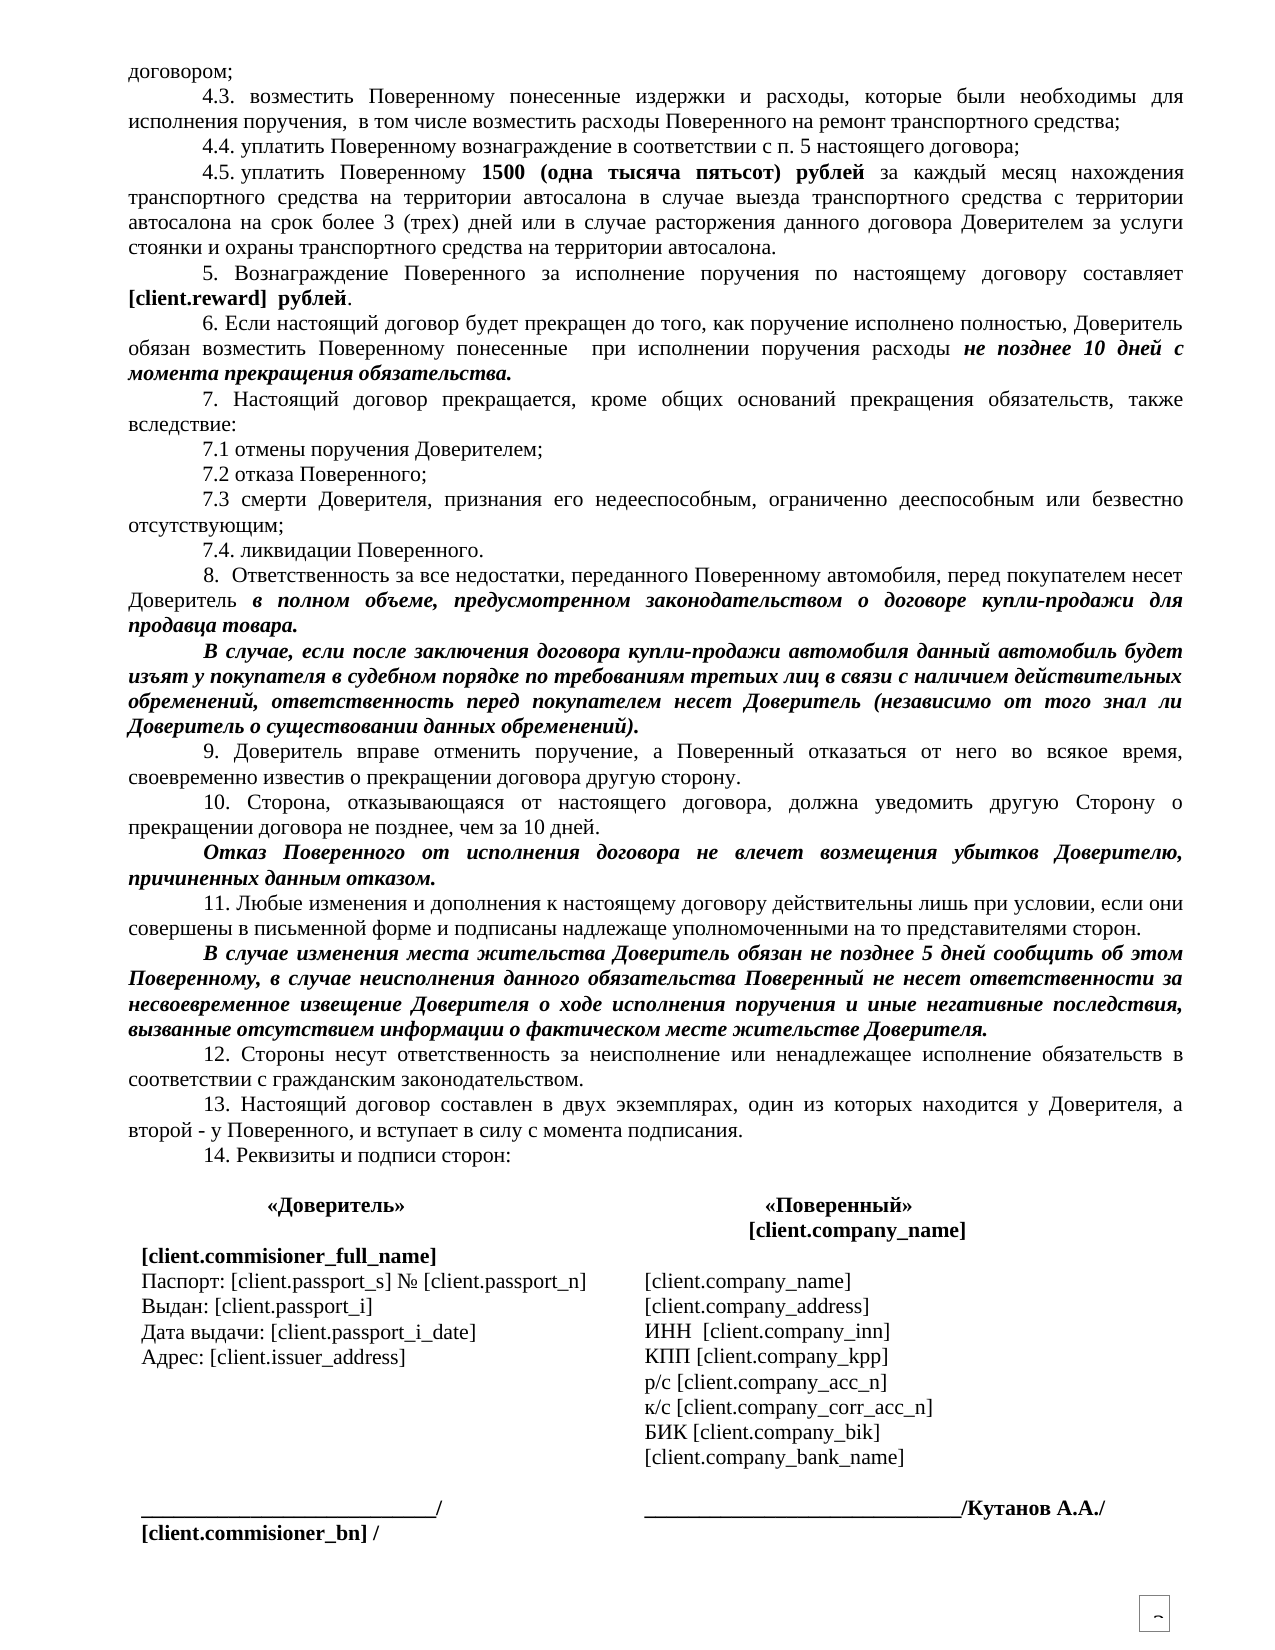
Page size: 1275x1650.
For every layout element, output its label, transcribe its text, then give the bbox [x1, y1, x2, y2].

text 7. Настоящий договор прекращается, кроме общих оснований прекращения обязательств, также вследствие: [128, 386, 1184, 436]
text 4.3. возместить Поверенному понесенные издержки и расходы, которые были необходимы для исполнения поручения, в том числе возместить расходы Поверенного на ремонт транспортного средства; [128, 83, 1184, 133]
table_cell _____________________________/Кутанов А.А./ [633, 1495, 1149, 1545]
text 8. Ответственность за все недостатки, переданного Поверенному автомобиля, перед покупателем несет Доверитель в полном объеме, предусмотренном законодательством о договоре купли-продажи для продавца товара. [128, 562, 1184, 638]
text 10. Сторона, отказывающаяся от настоящего договора, должна уведомить другую Сторону о прекращении договора не позднее, чем за 10 дней. [128, 789, 1184, 839]
text В случае изменения места жительства Доверитель обязан не позднее 5 дней сообщить об этом Поверенному, в случае неисполнения данного обязательства Поверенный не несет ответственности за несвоевременное извещение Доверителя о ходе исполнения поручения и иные негативные последствия, вызванные отсутствием информации о фактическом месте жительстве Доверителя. [128, 940, 1184, 1041]
text 13. Настоящий договор составлен в двух экземплярах, один из которых находится у Доверителя, а второй - у Поверенного, и вступает в силу с момента подписания. [128, 1091, 1184, 1142]
text 14. Реквизиты и подписи сторон: [128, 1142, 1184, 1167]
text 7.4. ликвидации Поверенного. [128, 537, 1184, 562]
table_header «Поверенный» [client.company_name] [client.company_name] [client.company_address] ИНН [client.company_inn] КПП [client.company_kpp] р/с [client.company_acc_n] к/с [client.company_corr_acc_n] БИК [client.company_bik] [client.company_bank_name] [633, 1192, 1149, 1495]
text 7.1 отмены поручения Доверителем; [187, 436, 1184, 461]
table_cell ___________________________/ [client.commisioner_bn] / [130, 1495, 633, 1545]
text 12. Стороны несут ответственность за неисполнение или ненадлежащее исполнение обязательств в соответствии с гражданским законодательством. [128, 1041, 1184, 1091]
text В случае, если после заключения договора купли-продажи автомобиля данный автомобиль будет изъят у покупателя в судебном порядке по требованиям третьих лиц в связи с наличием действительных обременений, ответственность перед покупателем несет Доверитель (независимо от того знал ли Доверитель о существовании данных обременений). [128, 638, 1184, 738]
text 7.2 отказа Поверенного; [187, 461, 1184, 486]
text договором; [128, 58, 1184, 83]
text Отказ Поверенного от исполнения договора не влечет возмещения убытков Доверителю, причиненных данным отказом. [128, 839, 1184, 890]
text 11. Любые изменения и дополнения к настоящему договору действительны лишь при условии, если они совершены в письменной форме и подписаны надлежаще уполномоченными на то представителями сторон. [128, 890, 1184, 940]
list уплатить Поверенному 1500 (одна тысяча пятьсот) рублей за каждый месяц нахождения транспортного средства на территории автосалона в случае выезда транспортного средства с территории автосалона на срок более 3 (трех) дней или в случае расторжения данного договора Доверителем за услуги стоянки и охраны транспортного средства на территории автосалона. [128, 159, 1184, 259]
text 7.3 смерти Доверителя, признания его недееспособным, ограниченно дееспособным или безвестно отсутствующим; [128, 486, 1184, 537]
text 9. Доверитель вправе отменить поручение, а Поверенный отказаться от него во всякое время, своевременно известив о прекращении договора другую сторону. [128, 738, 1184, 789]
text 5. Вознаграждение Поверенного за исполнение поручения по настоящему договору составляет [client.reward] рублей. [128, 259, 1184, 310]
table_header «Доверитель» [client.commisioner_full_name] Паспорт: [client.passport_s] № [client.passport_n] Выдан: [client.passport_i] Дата выдачи: [client.passport_i_date] Адрес: [client.issuer_address] [130, 1192, 633, 1495]
text 6. Если настоящий договор будет прекращен до того, как поручение исполнено полностью, Доверитель обязан возместить Поверенному понесенные при исполнении поручения расходы не позднее 10 дней с момента прекращения обязательства. [128, 310, 1184, 386]
list уплатить Поверенному вознаграждение в соответствии с п. 5 настоящего договора; [128, 133, 1184, 159]
